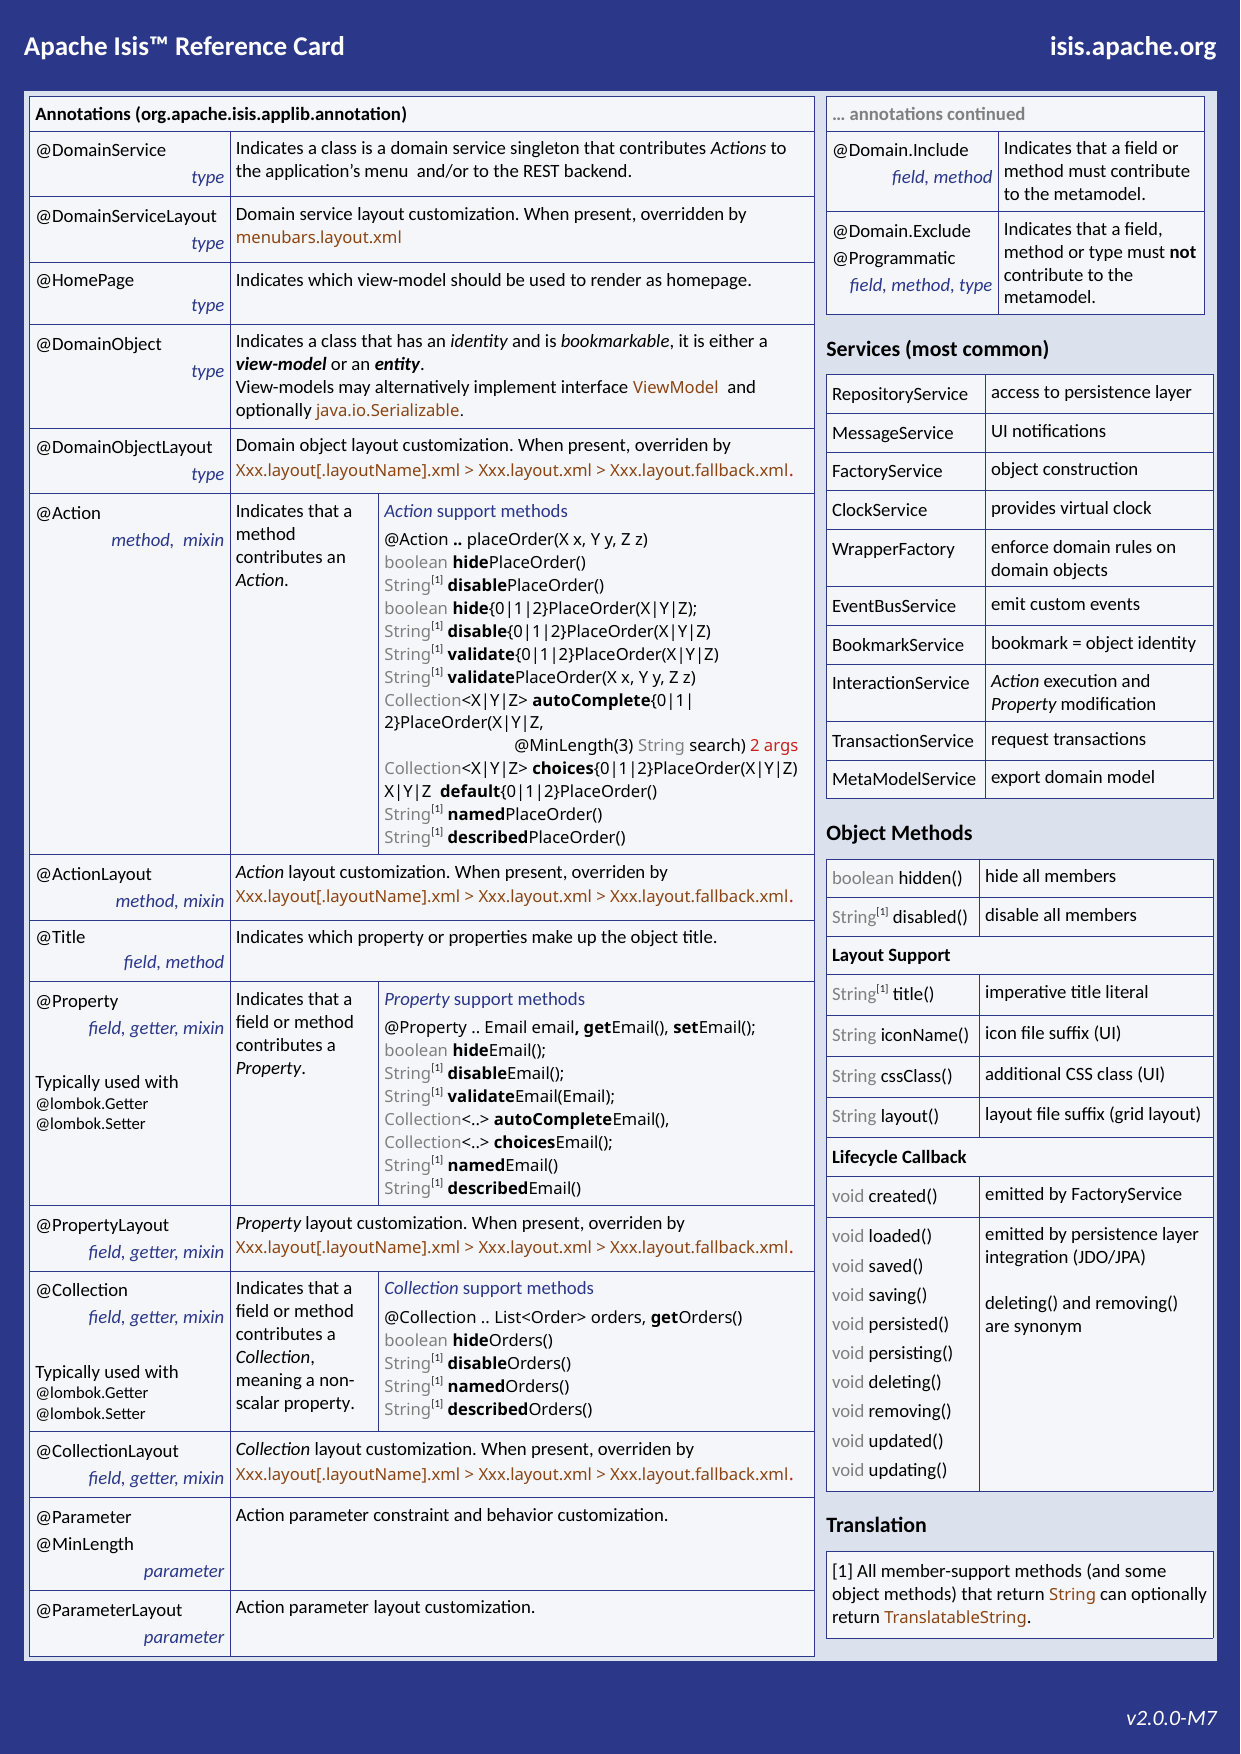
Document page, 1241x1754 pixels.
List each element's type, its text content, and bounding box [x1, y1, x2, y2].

table_cell FactoryService [827, 453, 985, 490]
table_cell EventBusService [827, 587, 985, 625]
table_cell @HomePage type [30, 263, 230, 324]
table_cell void created() [827, 1177, 979, 1217]
table_cell @ActionLayout method, mixin [30, 855, 230, 920]
table_cell bookmark = object identity [986, 626, 1213, 664]
table_header boolean hidden() [827, 860, 979, 897]
table_cell @Property field, getter, mixin Typically used with @lombok.Getter @lombok.Setter [30, 982, 230, 1205]
table_cell @DomainServiceLayout type [30, 197, 230, 262]
table_cell MetaModelService [827, 761, 985, 798]
table_cell Indicates which view-model should be used to render as homepage. [231, 263, 814, 324]
table_cell @Collection field, getter, mixin Typically used with @lombok.Getter @lombok.Setter [30, 1272, 230, 1431]
table_header access to persistence layer [986, 375, 1213, 413]
table_cell Property layout customization. When present, overriden by Xxx.layout[.layoutName].xml > Xxx.layout.xml > Xxx.layout.fallback.xml. [231, 1206, 814, 1271]
table_cell @Domain.Include field, method [827, 132, 998, 211]
table_cell disable all members [980, 898, 1213, 936]
table_cell @Parameter @MinLength parameter [30, 1498, 230, 1590]
table_cell String cssClass() [827, 1057, 979, 1097]
table_header … annotations continued [827, 97, 1204, 131]
table_cell Lifecycle Callback [827, 1138, 1213, 1176]
table_cell @Domain.Exclude @Programmatic field, method, type [827, 212, 998, 314]
table_cell request transactions [986, 722, 1213, 760]
table_cell Action execution and Property modification [986, 665, 1213, 721]
table_cell Collection layout customization. When present, overriden by Xxx.layout[.layoutName].xml > Xxx.layout.xml > Xxx.layout.fallback.xml. [231, 1432, 814, 1497]
table_cell UI notifications [986, 414, 1213, 452]
table_cell String[1] title() [827, 975, 979, 1015]
table_cell @PropertyLayout field, getter, mixin [30, 1206, 230, 1271]
table_header RepositoryService [827, 375, 985, 413]
table_cell Domain object layout customization. When present, overriden by Xxx.layout[.layoutName].xml > Xxx.layout.xml > Xxx.layout.fallback.xml. [231, 429, 814, 493]
table_cell enforce domain rules on domain objects [986, 530, 1213, 586]
table_cell Domain service layout customization. When present, overridden by menubars.layout.xml [231, 197, 814, 262]
table_cell Indicates a class is a domain service singleton that contributes Actions to the application’s menu and/or to the REST backend. [231, 132, 814, 196]
table_cell Action support methods @Action .. placeOrder(X x, Y y, Z z) boolean hidePlaceOrder() String[1] disablePlaceOrder() boolean hide{0|1|2}PlaceOrder(X|Y|Z); String[1] disable{0|1|2}PlaceOrder(X|Y|Z) String[1] validate{0|1|2}PlaceOrder(X|Y|Z) String[1] validatePlaceOrder(X x, Y y, Z z) Collection<X|Y|Z> autoComplete{0|1|2}PlaceOrder(X|Y|Z, @MinLength(3) String search) 2 args Collection<X|Y|Z> choices{0|1|2}PlaceOrder(X|Y|Z) X|Y|Z default{0|1|2}PlaceOrder() String[1] namedPlaceOrder() String[1] describedPlaceOrder() [379, 494, 814, 854]
table_cell Indicates which property or properties make up the object title. [231, 921, 814, 981]
table_cell imperative title literal [980, 975, 1213, 1015]
table_cell Layout Support [827, 937, 1213, 974]
table_cell Action layout customization. When present, overriden by Xxx.layout[.layoutName].xml > Xxx.layout.xml > Xxx.layout.fallback.xml. [231, 855, 814, 920]
table_cell @CollectionLayout field, getter, mixin [30, 1432, 230, 1497]
table_cell MessageService [827, 414, 985, 452]
table_cell additional CSS class (UI) [980, 1057, 1213, 1097]
table_cell layout file suffix (grid layout) [980, 1098, 1213, 1137]
table_cell Indicates that a field or method contributes a Collection, meaning a non-scalar property. [231, 1272, 378, 1431]
table_header hide all members [980, 860, 1213, 897]
table_cell @ParameterLayout parameter [30, 1591, 230, 1656]
table_cell Action parameter layout customization. [231, 1591, 814, 1656]
table_cell Collection support methods @Collection .. List<Order> orders, getOrders() boolean hideOrders() String[1] disableOrders() String[1] namedOrders() String[1] describedOrders() [379, 1272, 814, 1431]
table_cell Action parameter constraint and behavior customization. [231, 1498, 814, 1590]
table_cell String[1] disabled() [827, 898, 979, 936]
table_cell BookmarkService [827, 626, 985, 664]
table_cell Indicates that a field, method or type must not contribute to the metamodel. [999, 212, 1204, 314]
table_header Annotations (org.apache.isis.applib.annotation) [30, 97, 814, 131]
table_cell emit custom events [986, 587, 1213, 625]
table_cell Property support methods @Property .. Email email, getEmail(), setEmail(); boolean hideEmail(); String[1] disableEmail(); String[1] validateEmail(Email); Collection<..> autoCompleteEmail(), Collection<..> choicesEmail(); String[1] namedEmail() String[1] describedEmail() [379, 982, 814, 1205]
table_cell @DomainObjectLayout type [30, 429, 230, 493]
table_cell export domain model [986, 761, 1213, 798]
table_cell provides virtual clock [986, 491, 1213, 529]
table_cell InteractionService [827, 665, 985, 721]
table_cell Indicates that a field or method contributes a Property. [231, 982, 378, 1205]
table_header Services (most common) Object Methods Translation [820, 91, 1217, 1661]
table_cell Indicates that a field or method must contribute to the metamodel. [999, 132, 1204, 211]
table_cell TransactionService [827, 722, 985, 760]
table_cell icon file suffix (UI) [980, 1016, 1213, 1056]
table_cell @DomainService type [30, 132, 230, 196]
table_cell emitted by FactoryService [980, 1177, 1213, 1217]
table_header [24, 91, 820, 1661]
table_cell String iconName() [827, 1016, 979, 1056]
table_cell void loaded() void saved() void saving() void persisted() void persisting() void deleting() void removing() void updated() void updating() [827, 1218, 979, 1491]
table_cell WrapperFactory [827, 530, 985, 586]
table_cell @Title field, method [30, 921, 230, 981]
table_cell ClockService [827, 491, 985, 529]
table_cell Indicates a class that has an identity and is bookmarkable, it is either a view-model or an entity. View-models may alternatively implement interface ViewModel and optionally java.io.Serializable. [231, 325, 814, 427]
table_cell object construction [986, 453, 1213, 490]
table_header [1] All member-support methods (and some object methods) that return String can optionally return TranslatableString. [827, 1552, 1213, 1638]
table_cell Indicates that a method contributes an Action. [231, 494, 378, 854]
table_cell emitted by persistence layer integration (JDO/JPA) deleting() and removing() are synonym [980, 1218, 1213, 1491]
table_cell String layout() [827, 1098, 979, 1137]
table_cell @Action method, mixin [30, 494, 230, 854]
table_cell @DomainObject type [30, 325, 230, 427]
